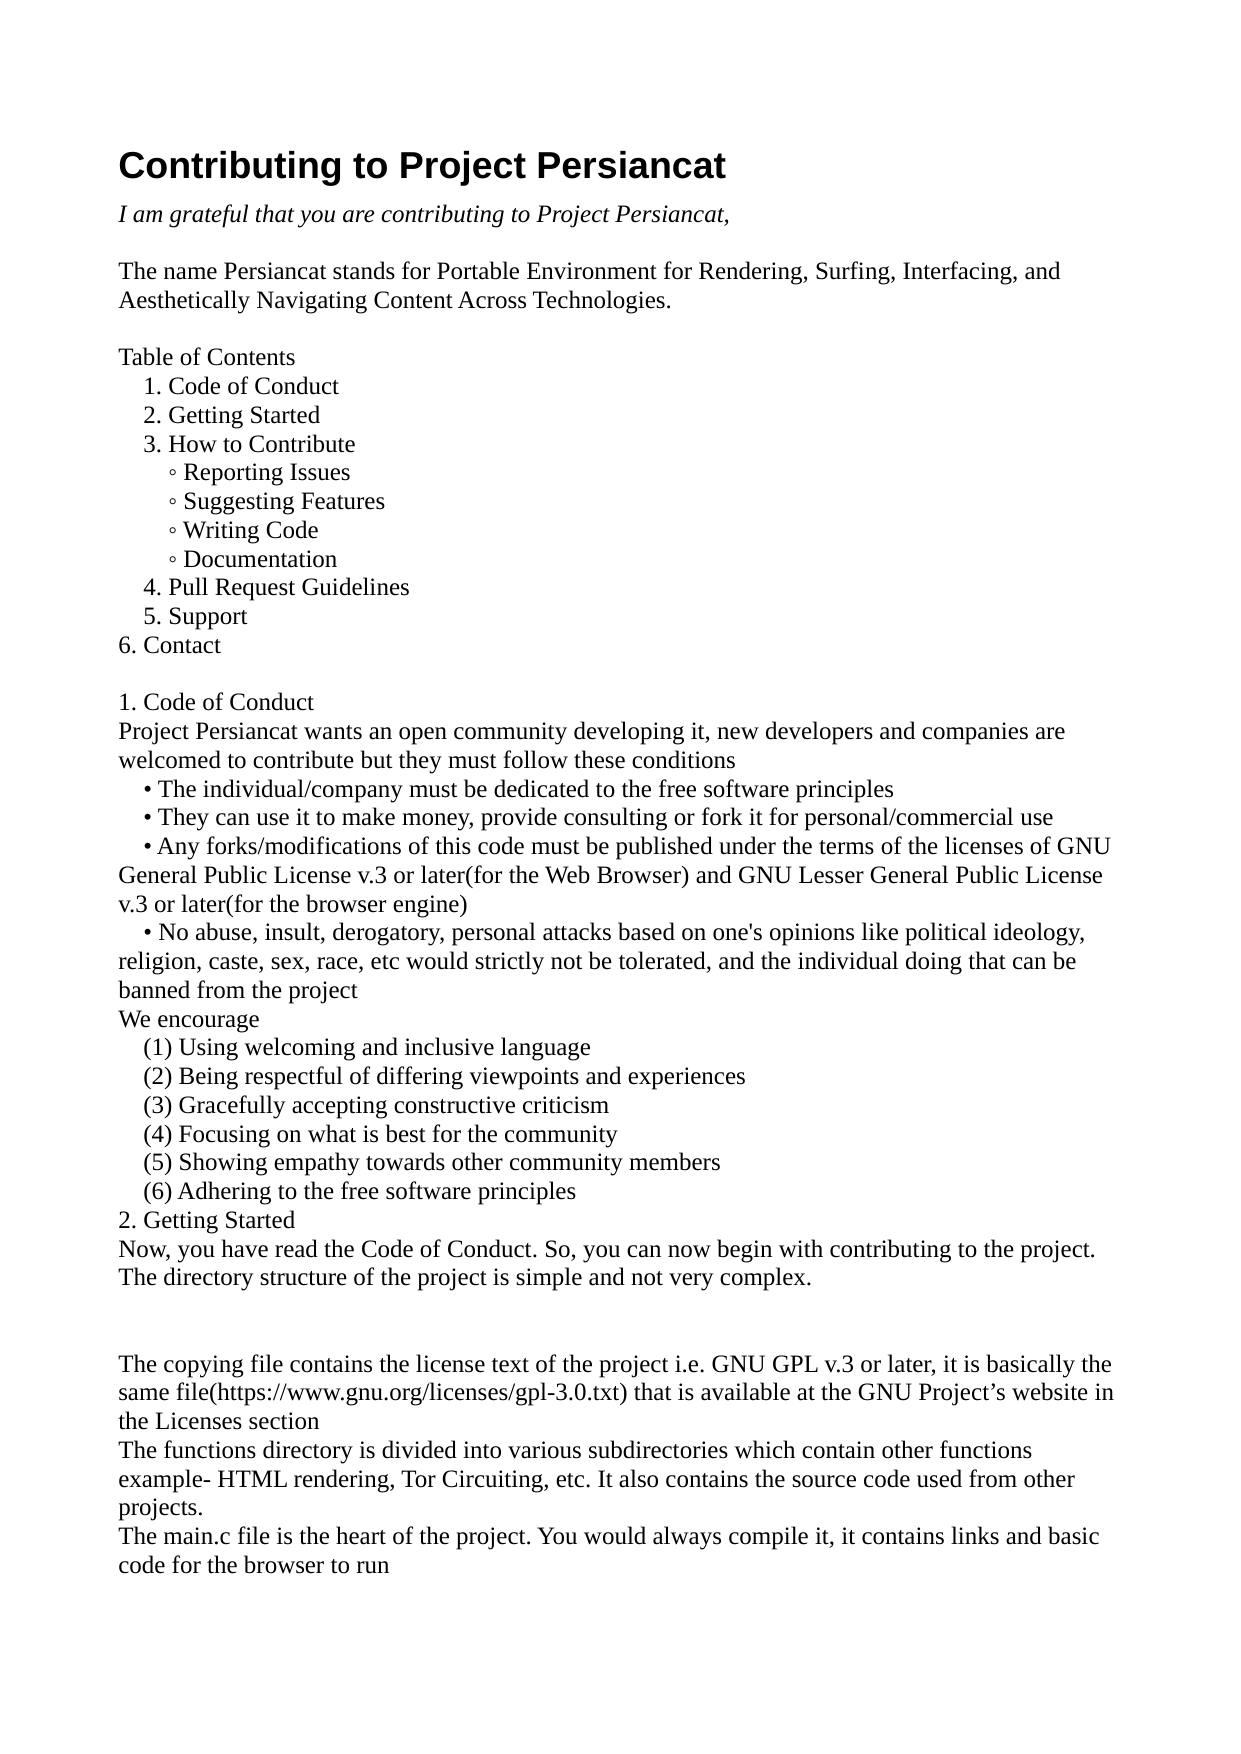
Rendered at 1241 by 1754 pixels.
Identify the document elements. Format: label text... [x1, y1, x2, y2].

text Table of Contents [118, 342, 1122, 371]
text I am grateful that you are contributing to Project Persiancat, [118, 199, 1122, 227]
text • No abuse, insult, derogatory, personal attacks based on one's opinions like political ideology, religion, caste, sex, race, etc would strictly not be tolerated, and the individual doing that can be banned from the project [118, 917, 1122, 1004]
text (1) Using welcoming and inclusive language [118, 1032, 1122, 1061]
text The name Persiancat stands for Portable Environment for Rendering, Surfing, Interfacing, and Aesthetically Navigating Content Across Technologies. [118, 256, 1122, 314]
text ◦ Documentation [118, 544, 1122, 572]
text ◦ Reporting Issues [118, 457, 1122, 486]
text (2) Being respectful of differing viewpoints and experiences [118, 1061, 1122, 1090]
text Now, you have read the Code of Conduct. So, you can now begin with contributing to the project. The directory structure of the project is simple and not very complex. [118, 1234, 1122, 1291]
text 1. Code of Conduct [118, 687, 1122, 716]
text 3. How to Contribute [118, 429, 1122, 457]
text The functions directory is divided into various subdirectories which contain other functions example- HTML rendering, Tor Circuiting, etc. It also contains the source code used from other projects. [118, 1435, 1122, 1521]
text The copying file contains the license text of the project i.e. GNU GPL v.3 or later, it is basically the same file(https://www.gnu.org/licenses/gpl-3.0.txt) that is available at the GNU Project’s website in the Licenses section [118, 1349, 1122, 1435]
text 2. Getting Started [118, 1205, 1122, 1234]
text We encourage [118, 1004, 1122, 1032]
text 4. Pull Request Guidelines [118, 572, 1122, 601]
text 5. Support [118, 601, 1122, 630]
text 6. Contact [118, 630, 1122, 659]
text (4) Focusing on what is best for the community [118, 1119, 1122, 1147]
text • The individual/company must be dedicated to the free software principles [118, 774, 1122, 802]
text ◦ Suggesting Features [118, 486, 1122, 515]
text • They can use it to make money, provide consulting or fork it for personal/commercial use [118, 802, 1122, 831]
text (5) Showing empathy towards other community members [118, 1147, 1122, 1176]
text (6) Adhering to the free software principles [118, 1176, 1122, 1205]
text 2. Getting Started [118, 400, 1122, 429]
text Project Persiancat wants an open community developing it, new developers and companies are welcomed to contribute but they must follow these conditions [118, 716, 1122, 774]
text 1. Code of Conduct [118, 371, 1122, 400]
subtitle Contributing to Project Persiancat [118, 143, 1122, 186]
text (3) Gracefully accepting constructive criticism [118, 1090, 1122, 1119]
text The main.c file is the heart of the project. You would always compile it, it contains links and basic code for the browser to run [118, 1521, 1122, 1579]
text ◦ Writing Code [118, 515, 1122, 544]
text • Any forks/modifications of this code must be published under the terms of the licenses of GNU General Public License v.3 or later(for the Web Browser) and GNU Lesser General Public License v.3 or later(for the browser engine) [118, 831, 1122, 917]
